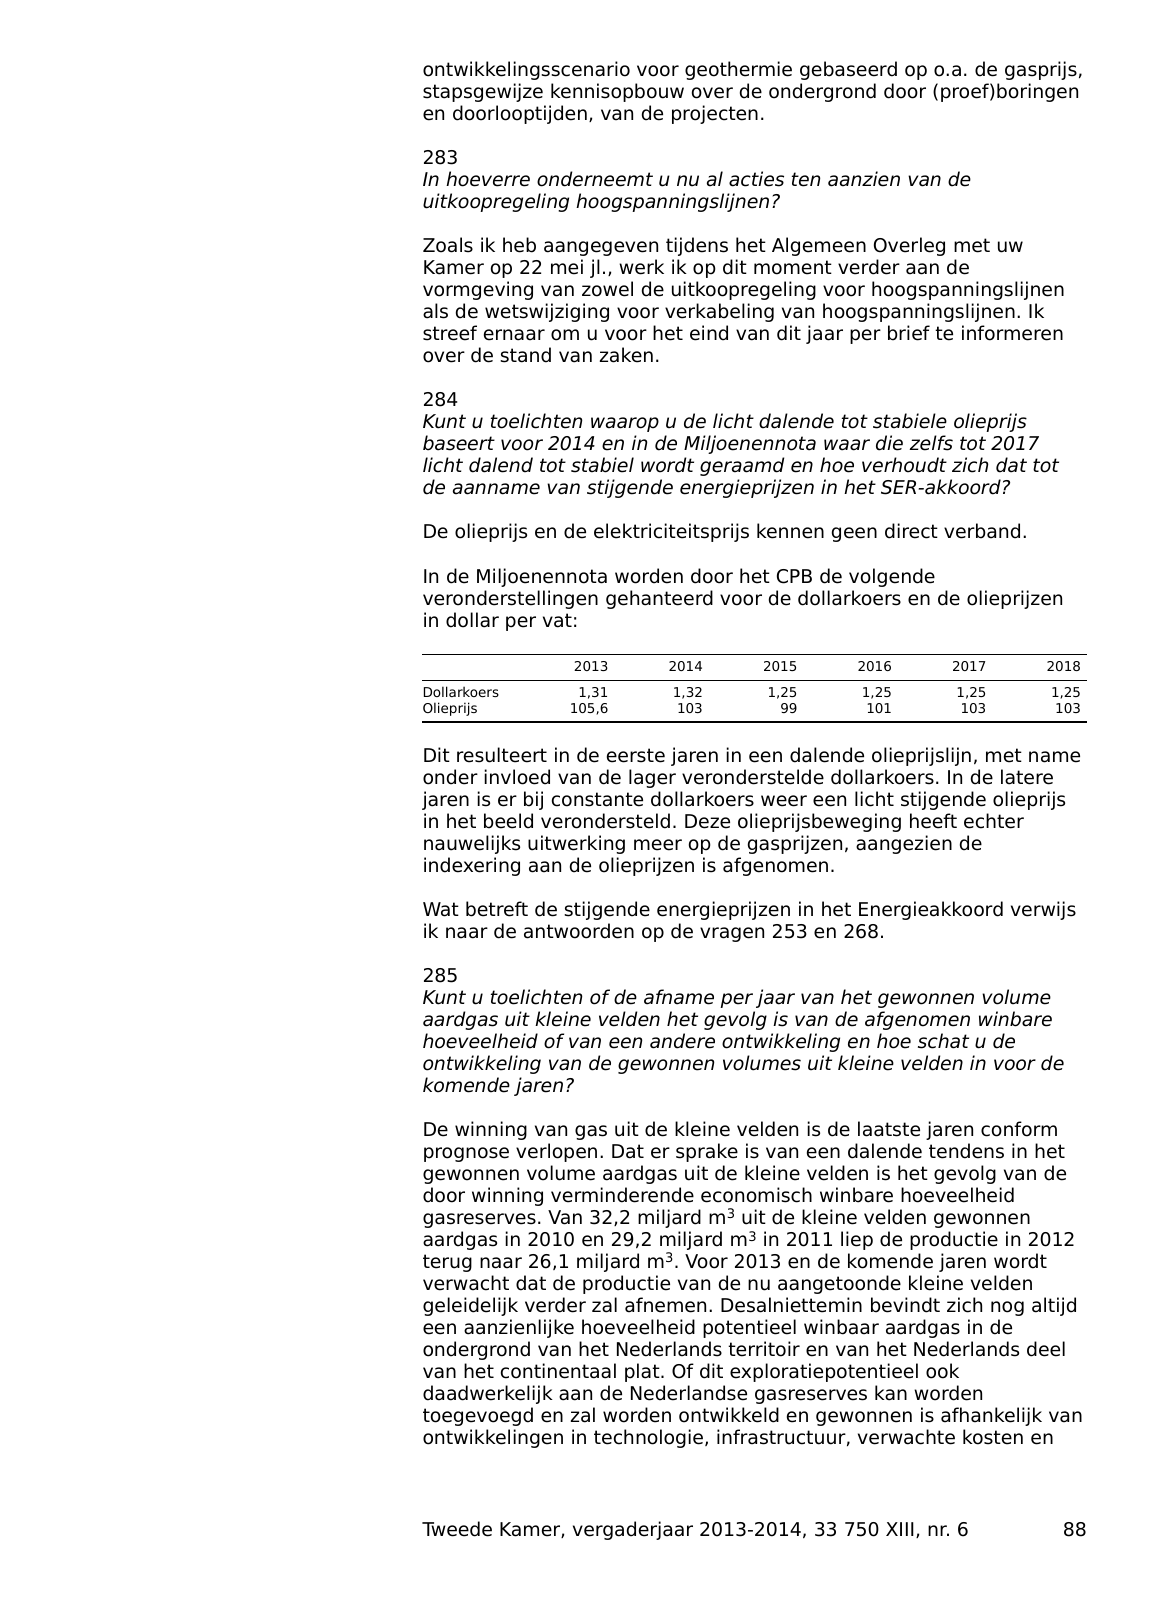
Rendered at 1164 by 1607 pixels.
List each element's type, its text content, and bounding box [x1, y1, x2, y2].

table_cell 101 [803, 701, 898, 721]
text Zoals ik heb aangegeven tijdens het Algemeen Overleg met uw Kamer op 22 mei jl., werk ik op dit moment verder aan de vormgeving van zowel de uitkoopregeling voor hoogspanningslijnen als de wetswijziging voor verkabeling van hoogspanningslijnen. Ik streef ernaar om u voor het eind van dit jaar per brief te informeren over de stand van zaken. [422, 235, 1087, 367]
table_cell 103 [898, 701, 992, 721]
table_cell 1,25 [898, 681, 992, 701]
table_cell 105,6 [520, 701, 614, 721]
table_header 2018 [992, 655, 1087, 679]
text 283 [422, 147, 1087, 169]
table_cell 1,25 [992, 681, 1087, 701]
text Kunt u toelichten waarop u de licht dalende tot stabiele olieprijs baseert voor 2014 en in de Miljoenennota waar die zelfs tot 2017 licht dalend tot stabiel wordt geraamd en hoe verhoudt zich dat tot de aanname van stijgende energieprijzen in het SER-akkoord? [422, 411, 1087, 499]
table_cell 1,25 [709, 681, 803, 701]
table_header 2013 [520, 655, 614, 679]
text ontwikkelingsscenario voor geothermie gebaseerd op o.a. de gasprijs, stapsgewijze kennisopbouw over de ondergrond door (proef)boringen en doorlooptijden, van de projecten. [422, 59, 1087, 125]
text Wat betreft de stijgende energieprijzen in het Energieakkoord verwijs ik naar de antwoorden op de vragen 253 en 268. [422, 899, 1087, 943]
table_header 2015 [709, 655, 803, 679]
text De winning van gas uit de kleine velden is de laatste jaren conform prognose verlopen. Dat er sprake is van een dalende tendens in het gewonnen volume aardgas uit de kleine velden is het gevolg van de door winning verminderende economisch winbare hoeveelheid gasreserves. Van 32,2 miljard m3 uit de kleine velden gewonnen aardgas in 2010 en 29,2 miljard m3 in 2011 liep de productie in 2012 terug naar 26,1 miljard m3. Voor 2013 en de komende jaren wordt verwacht dat de productie van de nu aangetoonde kleine velden geleidelijk verder zal afnemen. Desalniettemin bevindt zich nog altijd een aanzienlijke hoeveelheid potentieel winbaar aardgas in de ondergrond van het Nederlands territoir en van het Nederlands deel van het continentaal plat. Of dit exploratiepotentieel ook daadwerkelijk aan de Nederlandse gasreserves kan worden toegevoegd en zal worden ontwikkeld en gewonnen is afhankelijk van ontwikkelingen in technologie, infrastructuur, verwachte kosten en [422, 1119, 1087, 1449]
text Dit resulteert in de eerste jaren in een dalende olieprijslijn, met name onder invloed van de lager veronderstelde dollarkoers. In de latere jaren is er bij constante dollarkoers weer een licht stijgende olieprijs in het beeld verondersteld. Deze olieprijsbeweging heeft echter nauwelijks uitwerking meer op de gasprijzen, aangezien de indexering aan de olieprijzen is afgenomen. [422, 745, 1087, 877]
table_cell 103 [992, 701, 1087, 721]
text Kunt u toelichten of de afname per jaar van het gewonnen volume aardgas uit kleine velden het gevolg is van de afgenomen winbare hoeveelheid of van een andere ontwikkeling en hoe schat u de ontwikkeling van de gewonnen volumes uit kleine velden in voor de komende jaren? [422, 987, 1087, 1097]
text 285 [422, 965, 1087, 987]
table_cell 103 [614, 701, 708, 721]
text In hoeverre onderneemt u nu al acties ten aanzien van de uitkoopregeling hoogspanningslijnen? [422, 169, 1087, 213]
table_cell Dollarkoers [422, 681, 519, 701]
text 284 [422, 389, 1087, 411]
text In de Miljoenennota worden door het CPB de volgende veronderstellingen gehanteerd voor de dollarkoers en de olieprijzen in dollar per vat: [422, 566, 1087, 632]
table_header [422, 655, 519, 679]
table_cell Olieprijs [422, 701, 519, 721]
table_cell 1,31 [520, 681, 614, 701]
table_header 2016 [803, 655, 898, 679]
table_header 2014 [614, 655, 708, 679]
table_cell 1,32 [614, 681, 708, 701]
table_header 2017 [898, 655, 992, 679]
table_cell 1,25 [803, 681, 898, 701]
text De olieprijs en de elektriciteitsprijs kennen geen direct verband. [422, 521, 1087, 543]
table_cell 99 [709, 701, 803, 721]
